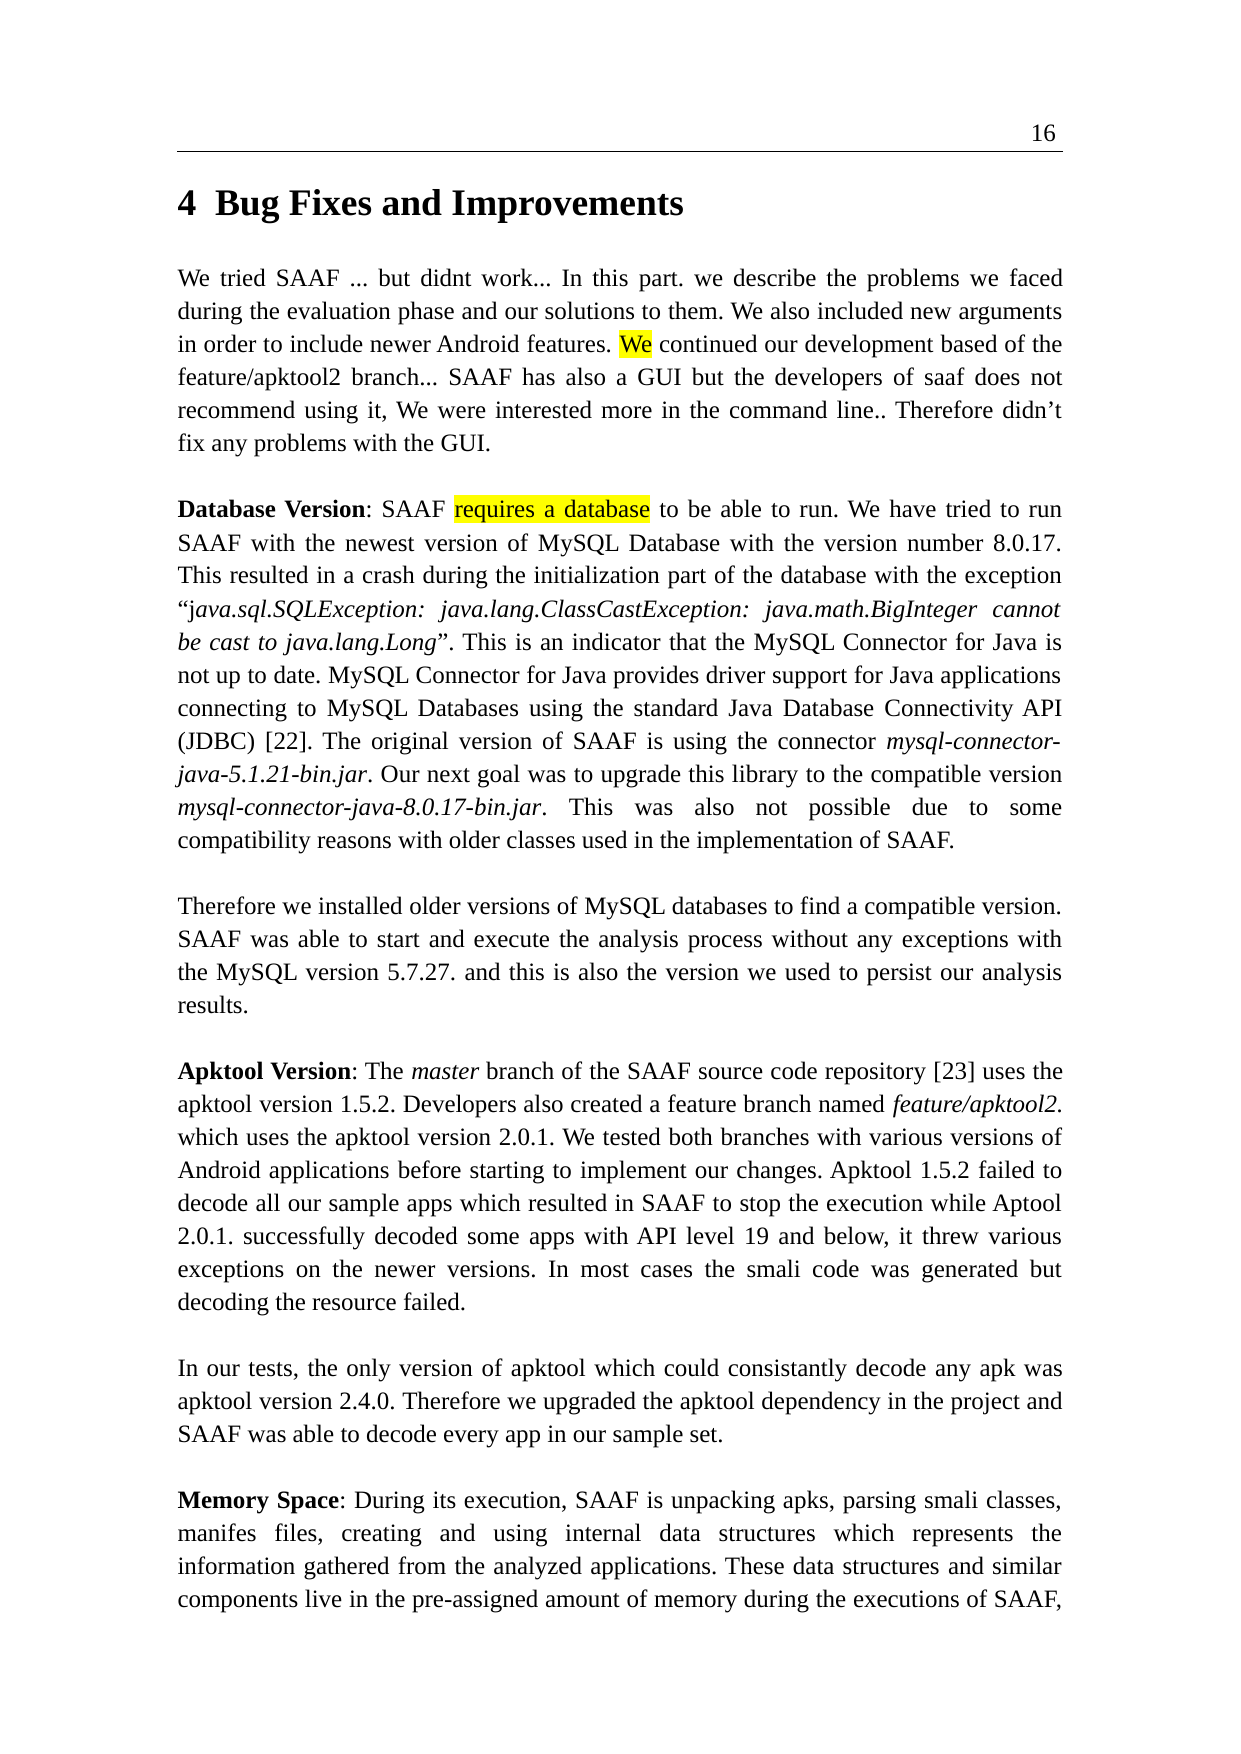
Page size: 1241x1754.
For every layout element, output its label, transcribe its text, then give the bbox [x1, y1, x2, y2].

text Therefore we installed older versions of MySQL databases to find a compatible version. SAAF was able to start and execute the analysis process without any exceptions with the MySQL version 5.7.27. and this is also the version we used to persist our analysis results. [177, 891, 1063, 1019]
text 4 Bug Fixes and Improvements [177, 181, 1063, 224]
text Memory Space: During its execution, SAAF is unpacking apks, parsing smali classes, manifes files, creating and using internal data structures which represents the information gathered from the analyzed applications. These data structures and similar components live in the pre-assigned amount of memory during the executions of SAAF, [177, 1485, 1063, 1613]
text Apktool Version: The master branch of the SAAF source code repository [23] uses the apktool version 1.5.2. Developers also created a feature branch named feature/apktool2. which uses the apktool version 2.0.1. We tested both branches with various versions of Android applications before starting to implement our changes. Apktool 1.5.2 failed to decode all our sample apps which resulted in SAAF to stop the execution while Aptool 2.0.1. successfully decoded some apps with API level 19 and below, it threw various exceptions on the newer versions. In most cases the smali code was generated but decoding the resource failed. [177, 1056, 1063, 1316]
text We tried SAAF ... but didnt work... In this part. we describe the problems we faced during the evaluation phase and our solutions to them. We also included new arguments in order to include newer Android features. We continued our development based of the feature/apktool2 branch... SAAF has also a GUI but the developers of saaf does not recommend using it, We were interested more in the command line.. Therefore didn’t fix any problems with the GUI. [177, 263, 1063, 457]
text Database Version: SAAF requires a database to be able to run. We have tried to run SAAF with the newest version of MySQL Database with the version number 8.0.17. This resulted in a crash during the initialization part of the database with the exception “java.sql.SQLException: java.lang.ClassCastException: java.math.BigInteger cannot be cast to java.lang.Long”. This is an indicator that the MySQL Connector for Java is not up to date. MySQL Connector for Java provides driver support for Java applications connecting to MySQL Databases using the standard Java Database Connectivity API (JDBC) [22]. The original version of SAAF is using the connector mysql-connector-java-5.1.21-bin.jar. Our next goal was to upgrade this library to the compatible version mysql-connector-java-8.0.17-bin.jar. This was also not possible due to some compatibility reasons with older classes used in the implementation of SAAF. [177, 494, 1063, 853]
text In our tests, the only version of apktool which could consistantly decode any apk was apktool version 2.4.0. Therefore we upgraded the apktool dependency in the project and SAAF was able to decode every app in our sample set. [177, 1353, 1063, 1448]
